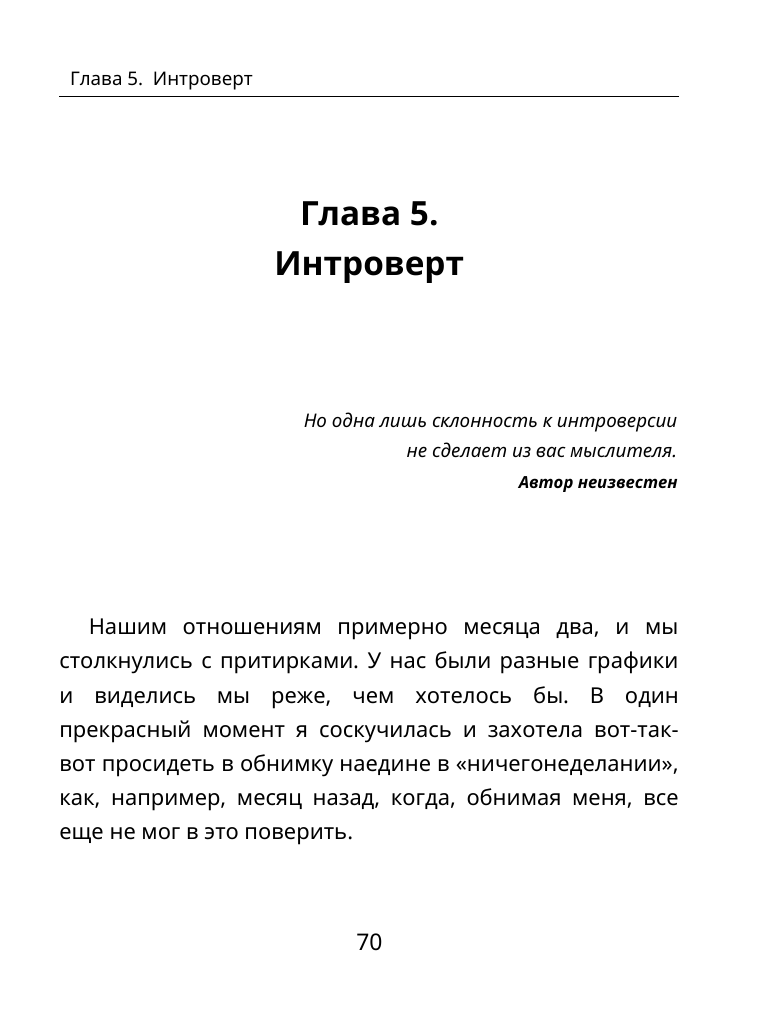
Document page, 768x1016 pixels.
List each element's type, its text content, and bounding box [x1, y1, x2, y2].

subtitle Глава 5. Интроверт [59, 185, 679, 285]
text Нашим отношениям примерно месяца два, и мы столкнулись с притирками. У нас были разные графики и виделись мы реже, чем хотелось бы. В один прекрасный момент я соскучилась и захотела вот-так-вот просидеть в обнимку наедине в «ничегонеделании», как, например, месяц назад, когда, обнимая меня, все еще не мог в это поверить. [59, 611, 679, 846]
text Автор неизвестен [118, 463, 679, 493]
text Но одна лишь склонность к интроверсии не сделает из вас мыслителя. [295, 403, 679, 463]
